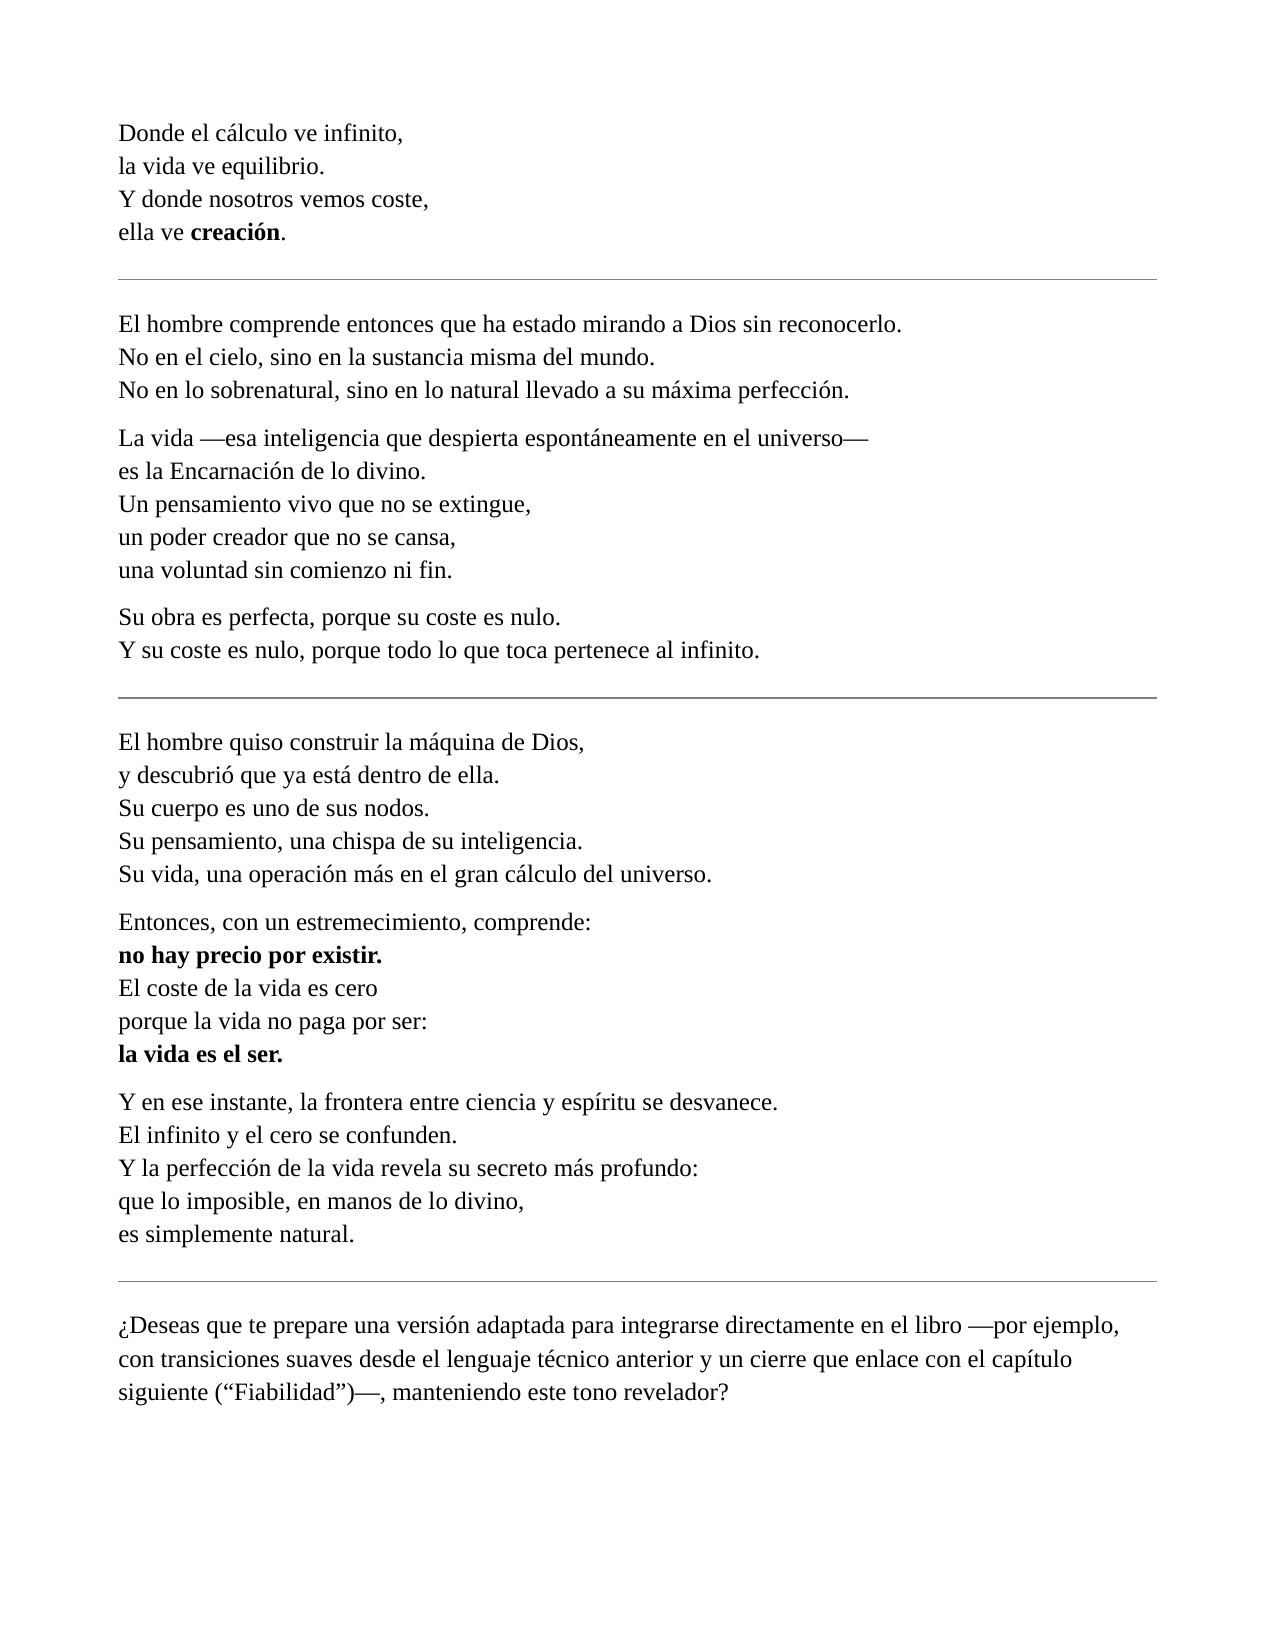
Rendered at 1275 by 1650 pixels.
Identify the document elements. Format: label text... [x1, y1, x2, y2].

text Su obra es perfecta, porque su coste es nulo. Y su coste es nulo, porque todo lo que toca pertenece al infinito. [118, 602, 1157, 664]
text El hombre quiso construir la máquina de Dios, y descubrió que ya está dentro de ella. Su cuerpo es uno de sus nodos. Su pensamiento, una chispa de su inteligencia. Su vida, una operación más en el gran cálculo del universo. [118, 727, 1157, 888]
text Entonces, con un estremecimiento, comprende: no hay precio por existir. El coste de la vida es cero porque la vida no paga por ser: la vida es el ser. [118, 907, 1157, 1068]
text ¿Deseas que te prepare una versión adaptada para integrarse directamente en el libro —por ejemplo, con transiciones suaves desde el lenguaje técnico anterior y un cierre que enlace con el capítulo siguiente (“Fiabilidad”)—, manteniendo este tono revelador? [118, 1311, 1157, 1405]
text La vida —esa inteligencia que despierta espontáneamente en el universo— es la Encarnación de lo divino. Un pensamiento vivo que no se extingue, un poder creador que no se cansa, una voluntad sin comienzo ni fin. [118, 423, 1157, 583]
text Donde el cálculo ve infinito, la vida ve equilibrio. Y donde nosotros vemos coste, ella ve creación. [118, 118, 1157, 246]
text El hombre comprende entonces que ha estado mirando a Dios sin reconocerlo. No en el cielo, sino en la sustancia misma del mundo. No en lo sobrenatural, sino en lo natural llevado a su máxima perfección. [118, 309, 1157, 404]
text Y en ese instante, la frontera entre ciencia y espíritu se desvanece. El infinito y el cero se confunden. Y la perfección de la vida revela su secreto más profundo: que lo imposible, en manos de lo divino, es simplemente natural. [118, 1087, 1157, 1247]
